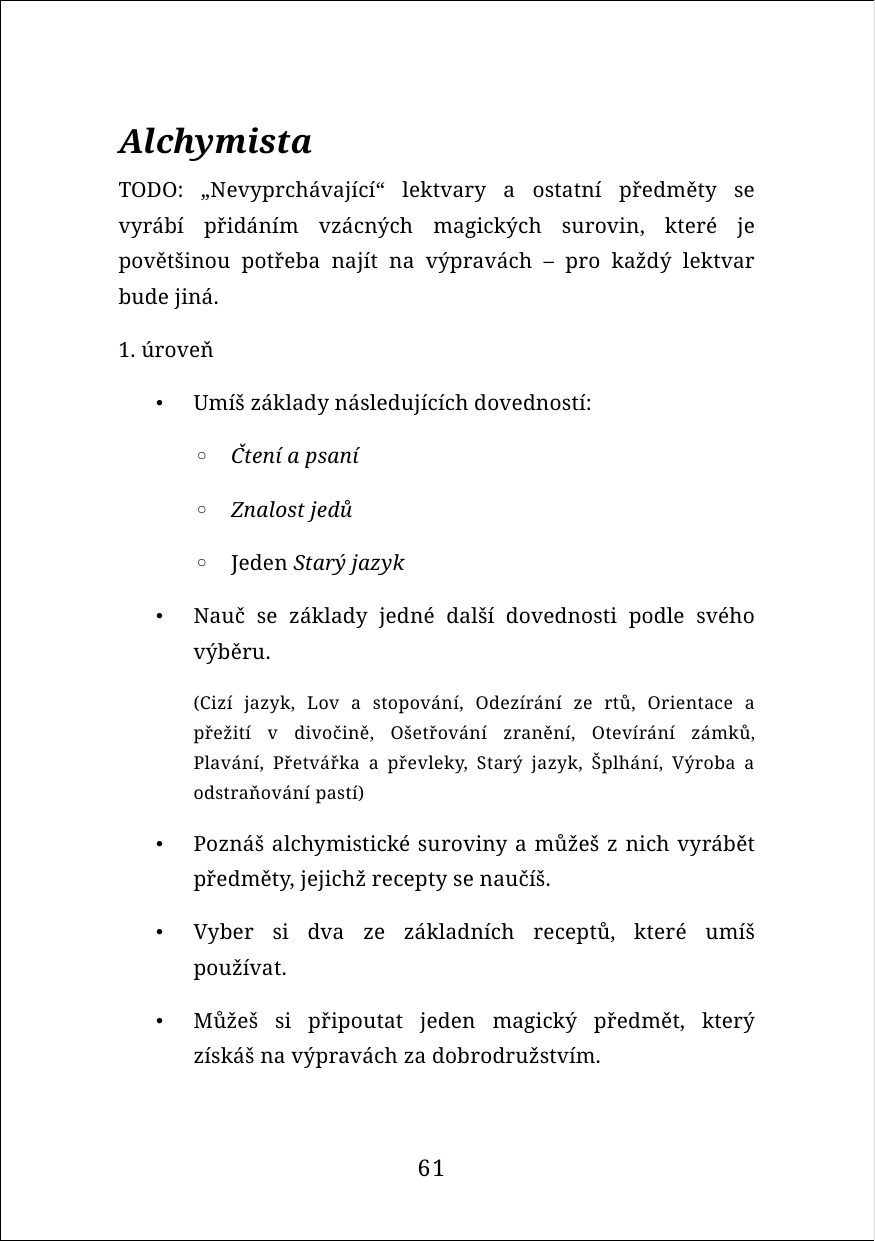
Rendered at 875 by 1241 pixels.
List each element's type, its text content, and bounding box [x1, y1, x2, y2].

text TODO: „Nevyprchávající“ lektvary a ostatní předměty se vyrábí přidáním vzácných magických surovin, které je povětšinou potřeba najít na výpravách – pro každý lektvar bude jiná. [118, 175, 756, 310]
subtitle Alchymista [118, 118, 756, 164]
list (Cizí jazyk, Lov a stopování, Odezírání ze rtů, Orientace a přežití v divočině, Ošetřování zranění, Otevírání zámků, Plavání, Přetvářka a převleky, Starý jazyk, Šplhání, Výroba a odstraňování pastí) [156, 690, 756, 805]
list Jeden Starý jazyk [193, 548, 756, 577]
list Poznáš alchymistické suroviny a můžeš z nich vyrábět předměty, jejichž recepty se naučíš. [156, 829, 756, 893]
text 1. úroveň [118, 335, 756, 364]
list Znalost jedů [193, 495, 756, 523]
list Umíš základy následujících dovedností: [156, 388, 756, 417]
list Čtení a psaní [193, 442, 756, 470]
list Nauč se základy jedné další dovednosti podle svého výběru. [156, 601, 756, 665]
list Můžeš si připoutat jeden magický předmět, který získáš na výpravách za dobrodružstvím. [156, 1006, 756, 1070]
list Vyber si dva ze základních receptů, které umíš používat. [156, 917, 756, 981]
